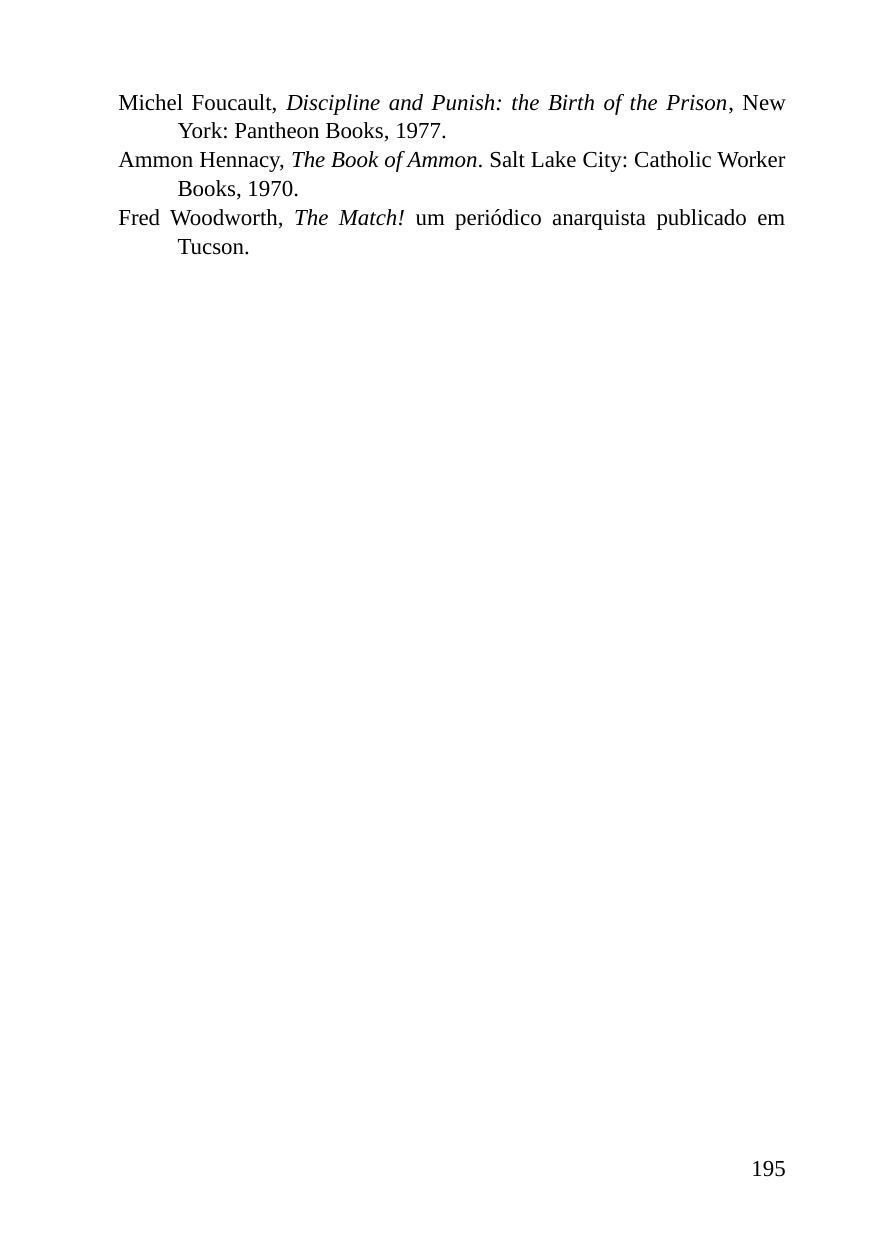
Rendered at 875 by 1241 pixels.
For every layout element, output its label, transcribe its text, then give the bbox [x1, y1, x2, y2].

text Fred Woodworth, The Match! um periódico anarquista publicado em Tucson. [118, 204, 786, 260]
text Ammon Hennacy, The Book of Ammon. Salt Lake City: Catholic Worker Books, 1970. [118, 146, 786, 202]
text Michel Foucault, Discipline and Punish: the Birth of the Prison, New York: Pantheon Books, 1977. [118, 88, 786, 144]
